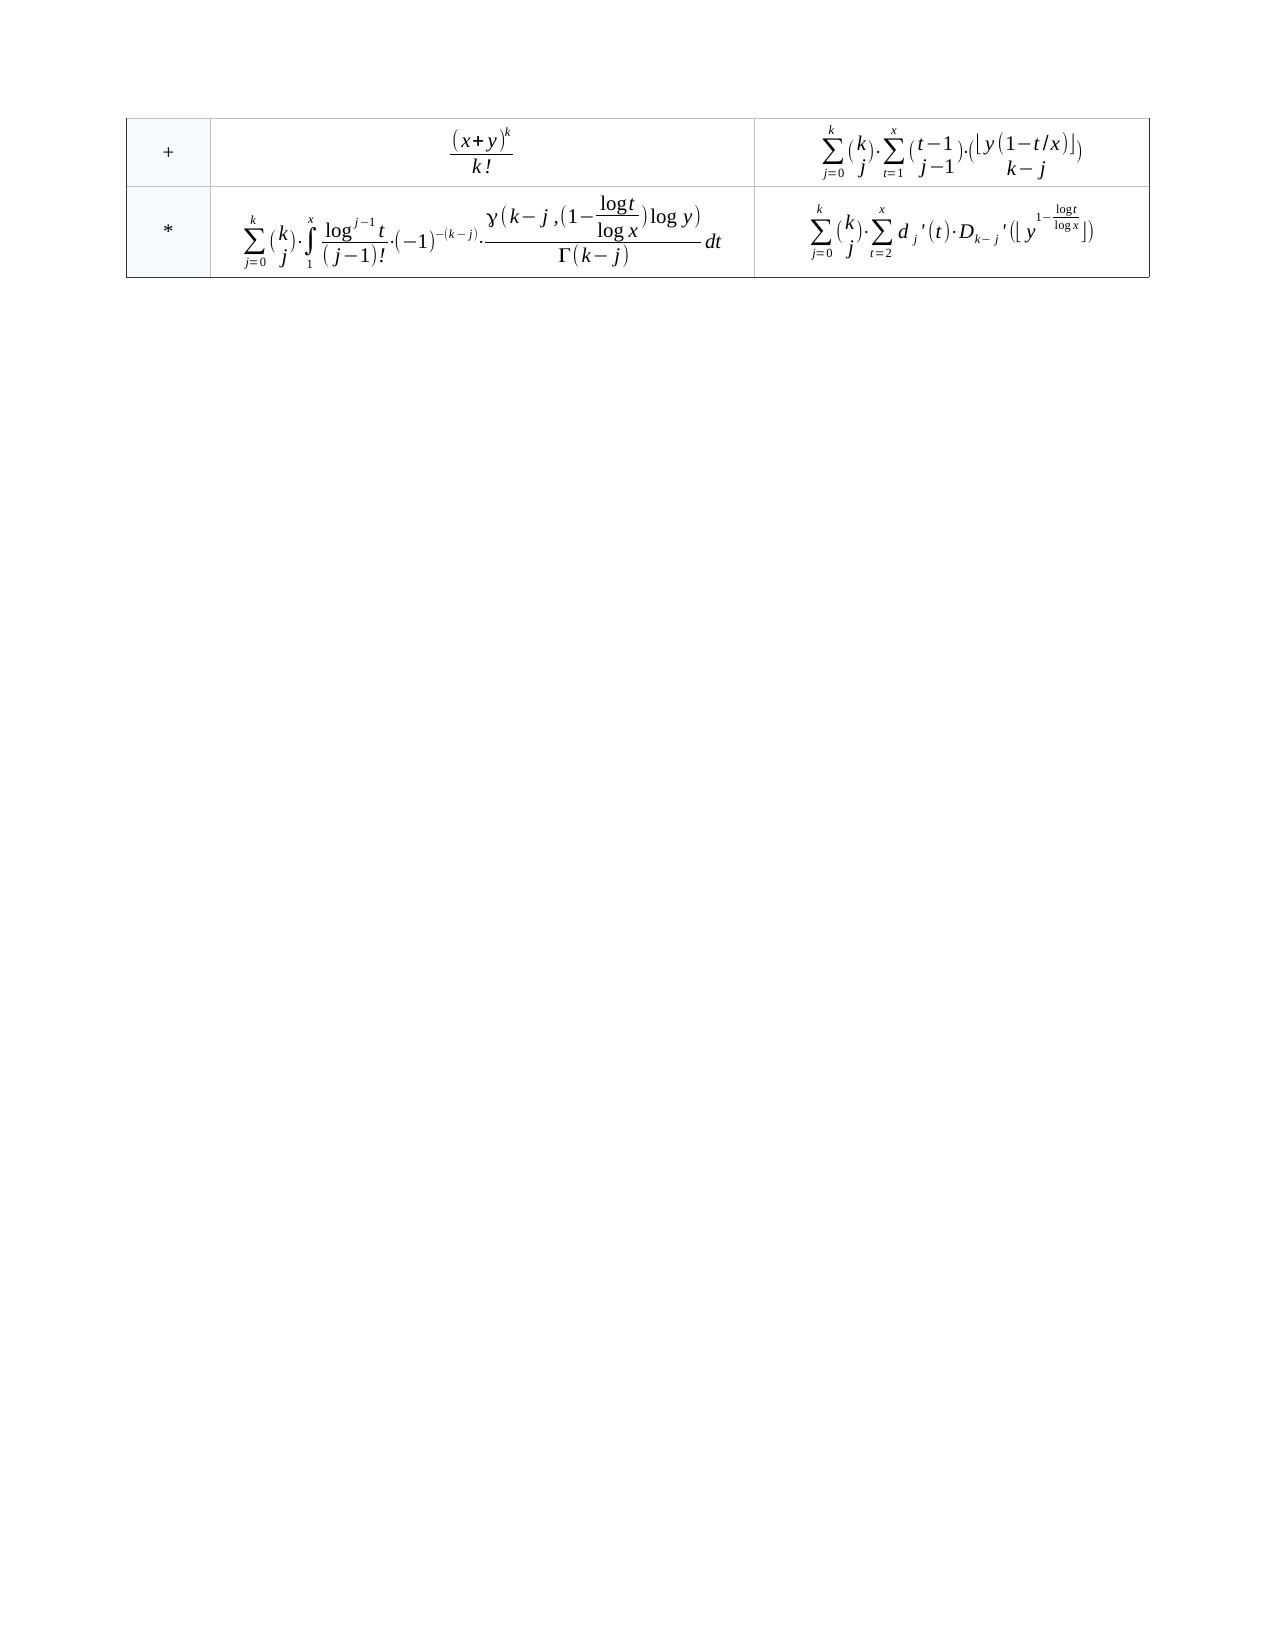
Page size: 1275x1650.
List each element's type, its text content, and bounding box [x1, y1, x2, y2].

table_cell + [127, 119, 210, 186]
table_cell [211, 187, 754, 277]
table_cell * [127, 187, 210, 277]
table_cell [211, 119, 754, 186]
table_cell [755, 119, 1149, 186]
table_cell [755, 187, 1149, 277]
